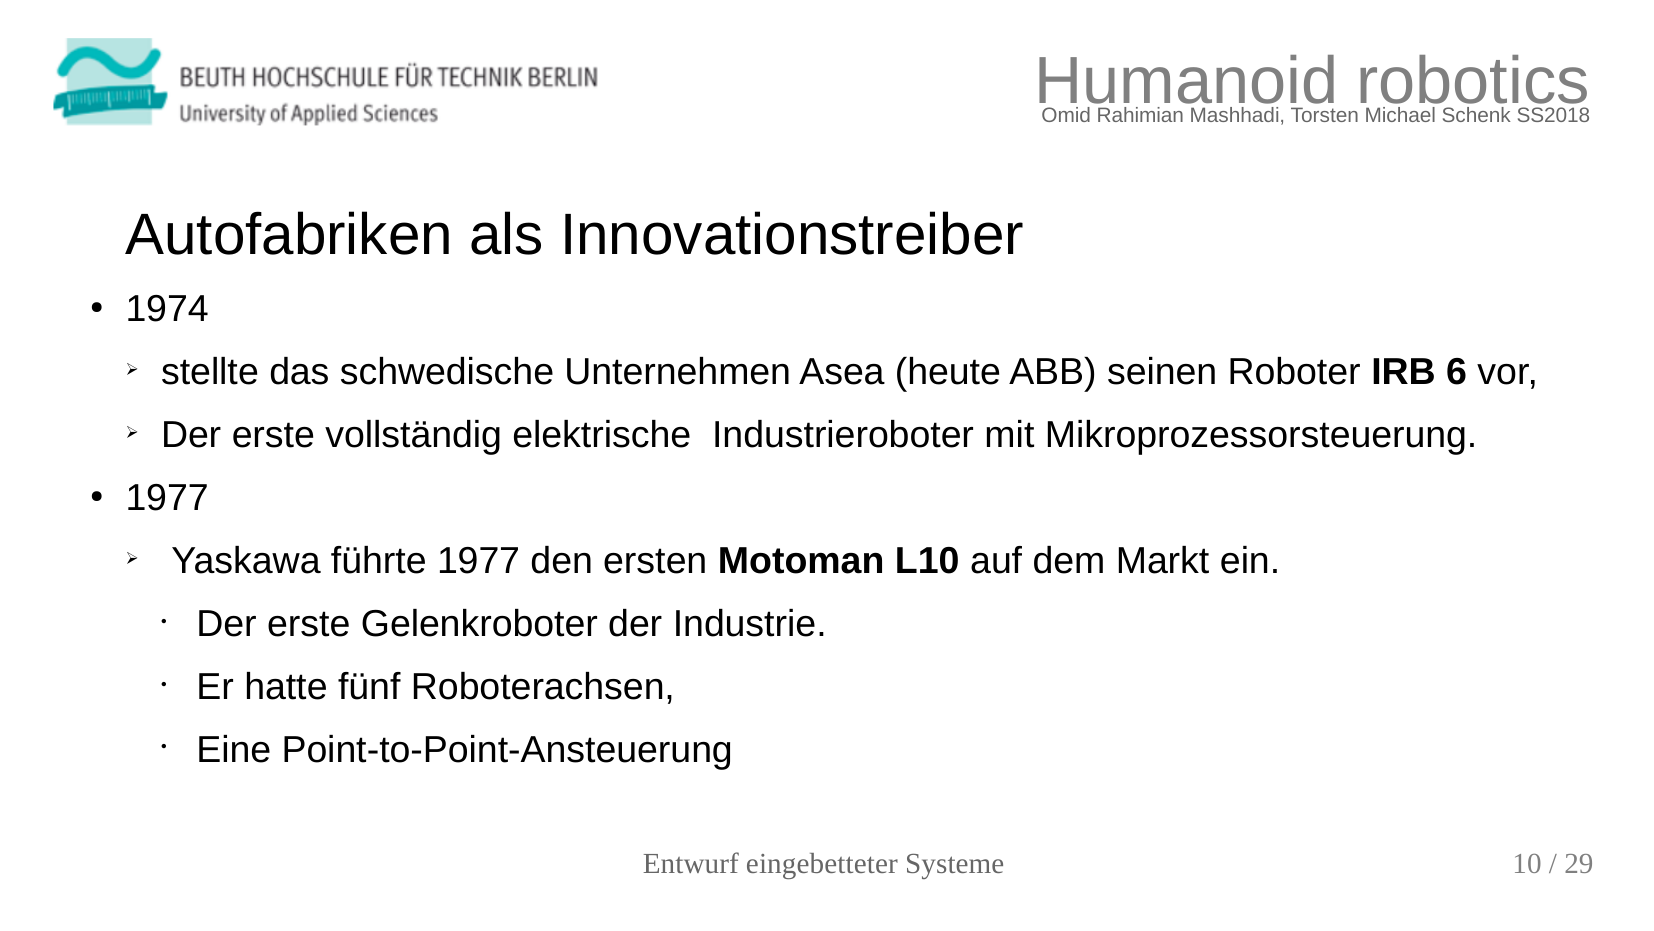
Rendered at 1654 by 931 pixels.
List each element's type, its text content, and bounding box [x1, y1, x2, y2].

text_box Omid Rahimian Mashhadi, Torsten Michael Schenk SS2018 [1026, 96, 1611, 151]
picture [15, 29, 661, 145]
title [82, 12, 1571, 161]
text_box Autofabriken als Innovationstreiber 1974 stellte das schwedische Unternehmen Asea (heute ABB) seinen Roboter IRB 6 vor, Der erste vollständig elektrische Industrieroboter mit Mikroprozessorsteuerung. 1977 Yaskawa führte 1977 den ersten Motoman L10 auf dem Markt ein. Der erste Gelenkroboter der Industrie. Er hatte fünf Roboterachsen, Eine Point-to-Point-Ansteuerung [75, 161, 1583, 788]
text_box / 29 [1526, 840, 1632, 888]
text_box Humanoid robotics [1020, 35, 1642, 126]
